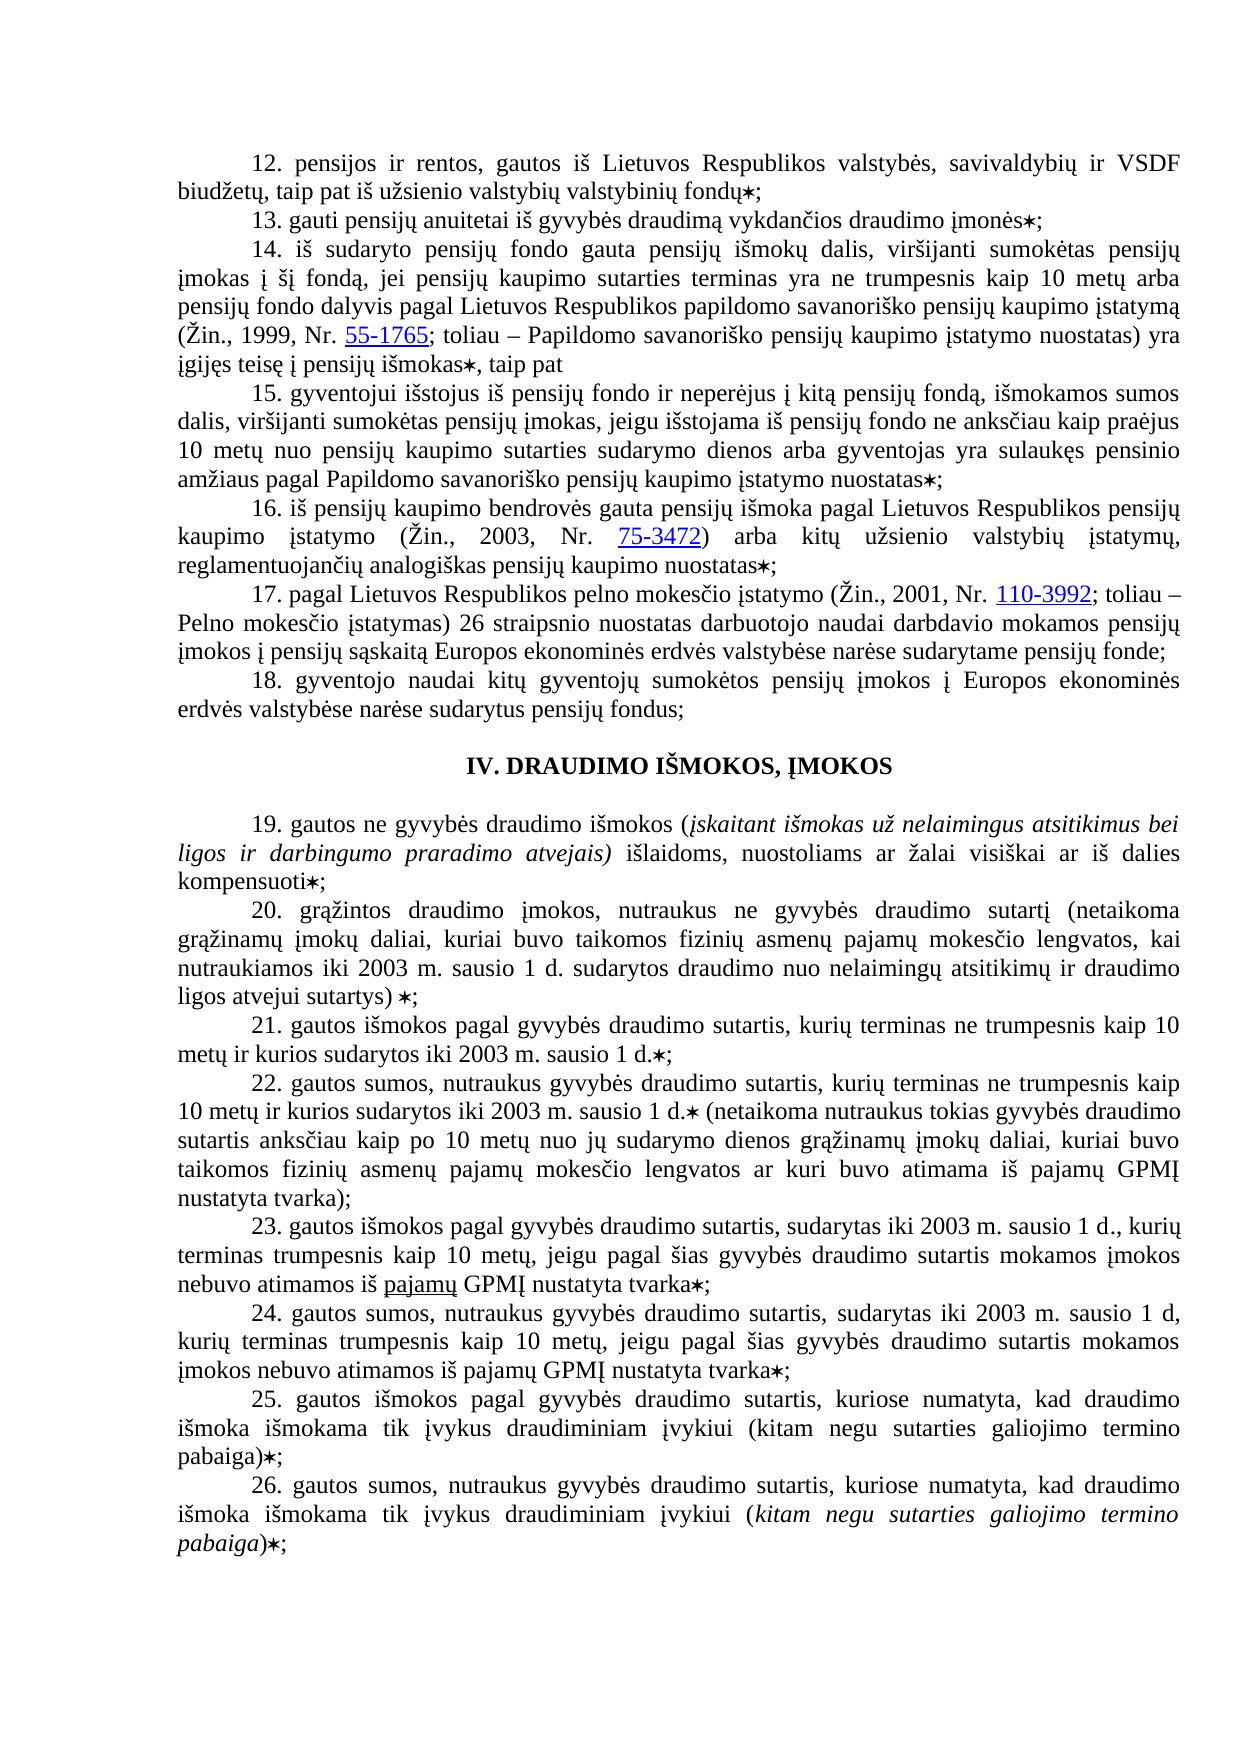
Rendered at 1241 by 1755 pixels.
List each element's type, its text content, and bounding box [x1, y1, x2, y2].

text 12. pensijos ir rentos, gautos iš Lietuvos Respublikos valstybės, savivaldybių ir VSDF biudžetų, taip pat iš užsienio valstybių valstybinių fondų; [177, 148, 1181, 205]
text 21. gautos išmokos pagal gyvybės draudimo sutartis, kurių terminas ne trumpesnis kaip 10 metų ir kurios sudarytos iki 2003 m. sausio 1 d.; [177, 1010, 1181, 1068]
text 18. gyventojo naudai kitų gyventojų sumokėtos pensijų įmokos į Europos ekonominės erdvės valstybėse narėse sudarytus pensijų fondus; [177, 665, 1181, 723]
text IV. DRAUDIMO IŠMOKOS, ĮMOKOS [177, 751, 1181, 780]
text 19. gautos ne gyvybės draudimo išmokos (įskaitant išmokas už nelaimingus atsitikimus bei ligos ir darbingumo praradimo atvejais) išlaidoms, nuostoliams ar žalai visiškai ar iš dalies kompensuoti; [177, 809, 1181, 895]
text 15. gyventojui išstojus iš pensijų fondo ir neperėjus į kitą pensijų fondą, išmokamos sumos dalis, viršijanti sumokėtas pensijų įmokas, jeigu išstojama iš pensijų fondo ne anksčiau kaip praėjus 10 metų nuo pensijų kaupimo sutarties sudarymo dienos arba gyventojas yra sulaukęs pensinio amžiaus pagal Papildomo savanoriško pensijų kaupimo įstatymo nuostatas; [177, 378, 1181, 493]
text 23. gautos išmokos pagal gyvybės draudimo sutartis, sudarytas iki 2003 m. sausio 1 d., kurių terminas trumpesnis kaip 10 metų, jeigu pagal šias gyvybės draudimo sutartis mokamos įmokos nebuvo atimamos iš pajamų GPMĮ nustatyta tvarka; [177, 1211, 1181, 1298]
text 16. iš pensijų kaupimo bendrovės gauta pensijų išmoka pagal Lietuvos Respublikos pensijų kaupimo įstatymo (Žin., 2003, Nr. 75-3472) arba kitų užsienio valstybių įstatymų, reglamentuojančių analogiškas pensijų kaupimo nuostatas; [177, 493, 1181, 579]
text 26. gautos sumos, nutraukus gyvybės draudimo sutartis, kuriose numatyta, kad draudimo išmoka išmokama tik įvykus draudiminiam įvykiui (kitam negu sutarties galiojimo termino pabaiga); [177, 1470, 1181, 1556]
text 13. gauti pensijų anuitetai iš gyvybės draudimą vykdančios draudimo įmonės; [177, 205, 1181, 234]
text 22. gautos sumos, nutraukus gyvybės draudimo sutartis, kurių terminas ne trumpesnis kaip 10 metų ir kurios sudarytos iki 2003 m. sausio 1 d. (netaikoma nutraukus tokias gyvybės draudimo sutartis anksčiau kaip po 10 metų nuo jų sudarymo dienos grąžinamų įmokų daliai, kuriai buvo taikomos fizinių asmenų pajamų mokesčio lengvatos ar kuri buvo atimama iš pajamų GPMĮ nustatyta tvarka); [177, 1068, 1181, 1211]
text 17. pagal Lietuvos Respublikos pelno mokesčio įstatymo (Žin., 2001, Nr. 110-3992; toliau – Pelno mokesčio įstatymas) 26 straipsnio nuostatas darbuotojo naudai darbdavio mokamos pensijų įmokos į pensijų sąskaitą Europos ekonominės erdvės valstybėse narėse sudarytame pensijų fonde; [177, 579, 1181, 665]
text 24. gautos sumos, nutraukus gyvybės draudimo sutartis, sudarytas iki 2003 m. sausio 1 d, kurių terminas trumpesnis kaip 10 metų, jeigu pagal šias gyvybės draudimo sutartis mokamos įmokos nebuvo atimamos iš pajamų GPMĮ nustatyta tvarka; [177, 1298, 1181, 1384]
text 25. gautos išmokos pagal gyvybės draudimo sutartis, kuriose numatyta, kad draudimo išmoka išmokama tik įvykus draudiminiam įvykiui (kitam negu sutarties galiojimo termino pabaiga); [177, 1384, 1181, 1470]
text 14. iš sudaryto pensijų fondo gauta pensijų išmokų dalis, viršijanti sumokėtas pensijų įmokas į šį fondą, jei pensijų kaupimo sutarties terminas yra ne trumpesnis kaip 10 metų arba pensijų fondo dalyvis pagal Lietuvos Respublikos papildomo savanoriško pensijų kaupimo įstatymą (Žin., 1999, Nr. 55-1765; toliau – Papildomo savanoriško pensijų kaupimo įstatymo nuostatas) yra įgijęs teisę į pensijų išmokas, taip pat [177, 234, 1181, 378]
text 20. grąžintos draudimo įmokos, nutraukus ne gyvybės draudimo sutartį (netaikoma grąžinamų įmokų daliai, kuriai buvo taikomos fizinių asmenų pajamų mokesčio lengvatos, kai nutraukiamos iki 2003 m. sausio 1 d. sudarytos draudimo nuo nelaimingų atsitikimų ir draudimo ligos atvejui sutartys) ; [177, 895, 1181, 1010]
